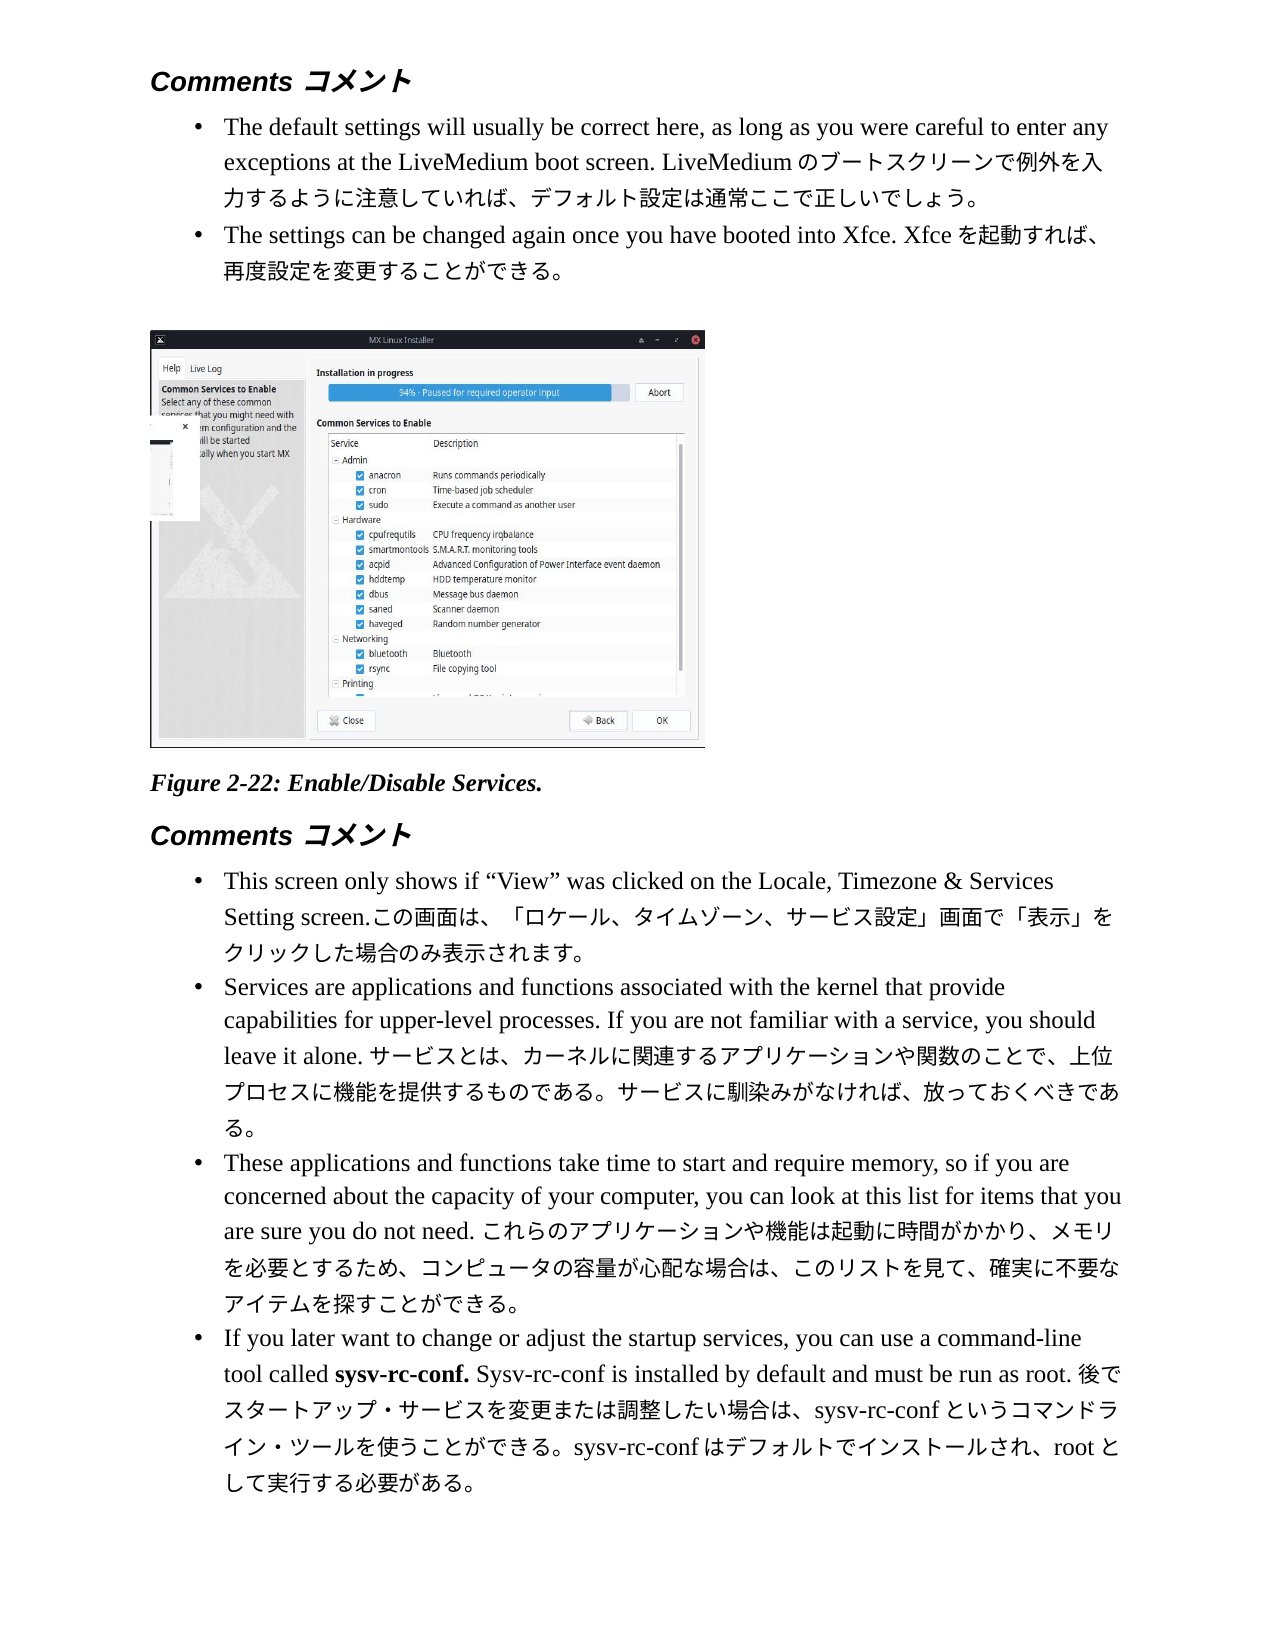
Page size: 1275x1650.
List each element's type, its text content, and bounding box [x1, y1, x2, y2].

list The default settings will usually be correct here, as long as you were careful to enter any exceptions at the LiveMedium boot screen. LiveMediumのブートスクリーンで例外を入力するように注意していれば、デフォルト設定は通常ここで正しいでしょう。 [194, 112, 1125, 213]
text Figure 2-22: Enable/Disable Services. [150, 305, 1125, 797]
list Services are applications and functions associated with the kernel that provide capabilities for upper-level processes. If you are not familiar with a service, you should leave it alone. サービスとは、カーネルに関連するアプリケーションや関数のことで、上位プロセスに機能を提供するものである。サービスに馴染みがなければ、放っておくべきである。 [194, 972, 1125, 1143]
list These applications and functions take time to start and require memory, so if you are concerned about the capacity of your computer, you can look at this list for items that you are sure you do not need. これらのアプリケーションや機能は起動に時間がかかり、メモリを必要とするため、コンピュータの容量が心配な場合は、このリストを見て、確実に不要なアイテムを探すことができる。 [194, 1148, 1125, 1319]
picture [150, 330, 705, 748]
list If you later want to change or adjust the startup services, you can use a command-line tool called sysv-rc-conf. Sysv-rc-conf is installed by default and must be run as root. 後でスタートアップ・サービスを変更または調整したい場合は、sysv-rc-confというコマンドライン・ツールを使うことができる。sysv-rc-confはデフォルトでインストールされ、rootとして実行する必要がある。 [194, 1323, 1125, 1497]
subtitle Comments コメント [150, 813, 1125, 854]
list The settings can be changed again once you have booted into Xfce. Xfceを起動すれば、再度設定を変更することができる。 [194, 218, 1125, 286]
list This screen only shows if “View” was clicked on the Locale, Timezone & Services Setting screen.この画面は、「ロケール、タイムゾーン、サービス設定」画面で「表示」をクリックした場合のみ表示されます。 [194, 866, 1125, 968]
subtitle Comments コメント [150, 59, 1125, 99]
